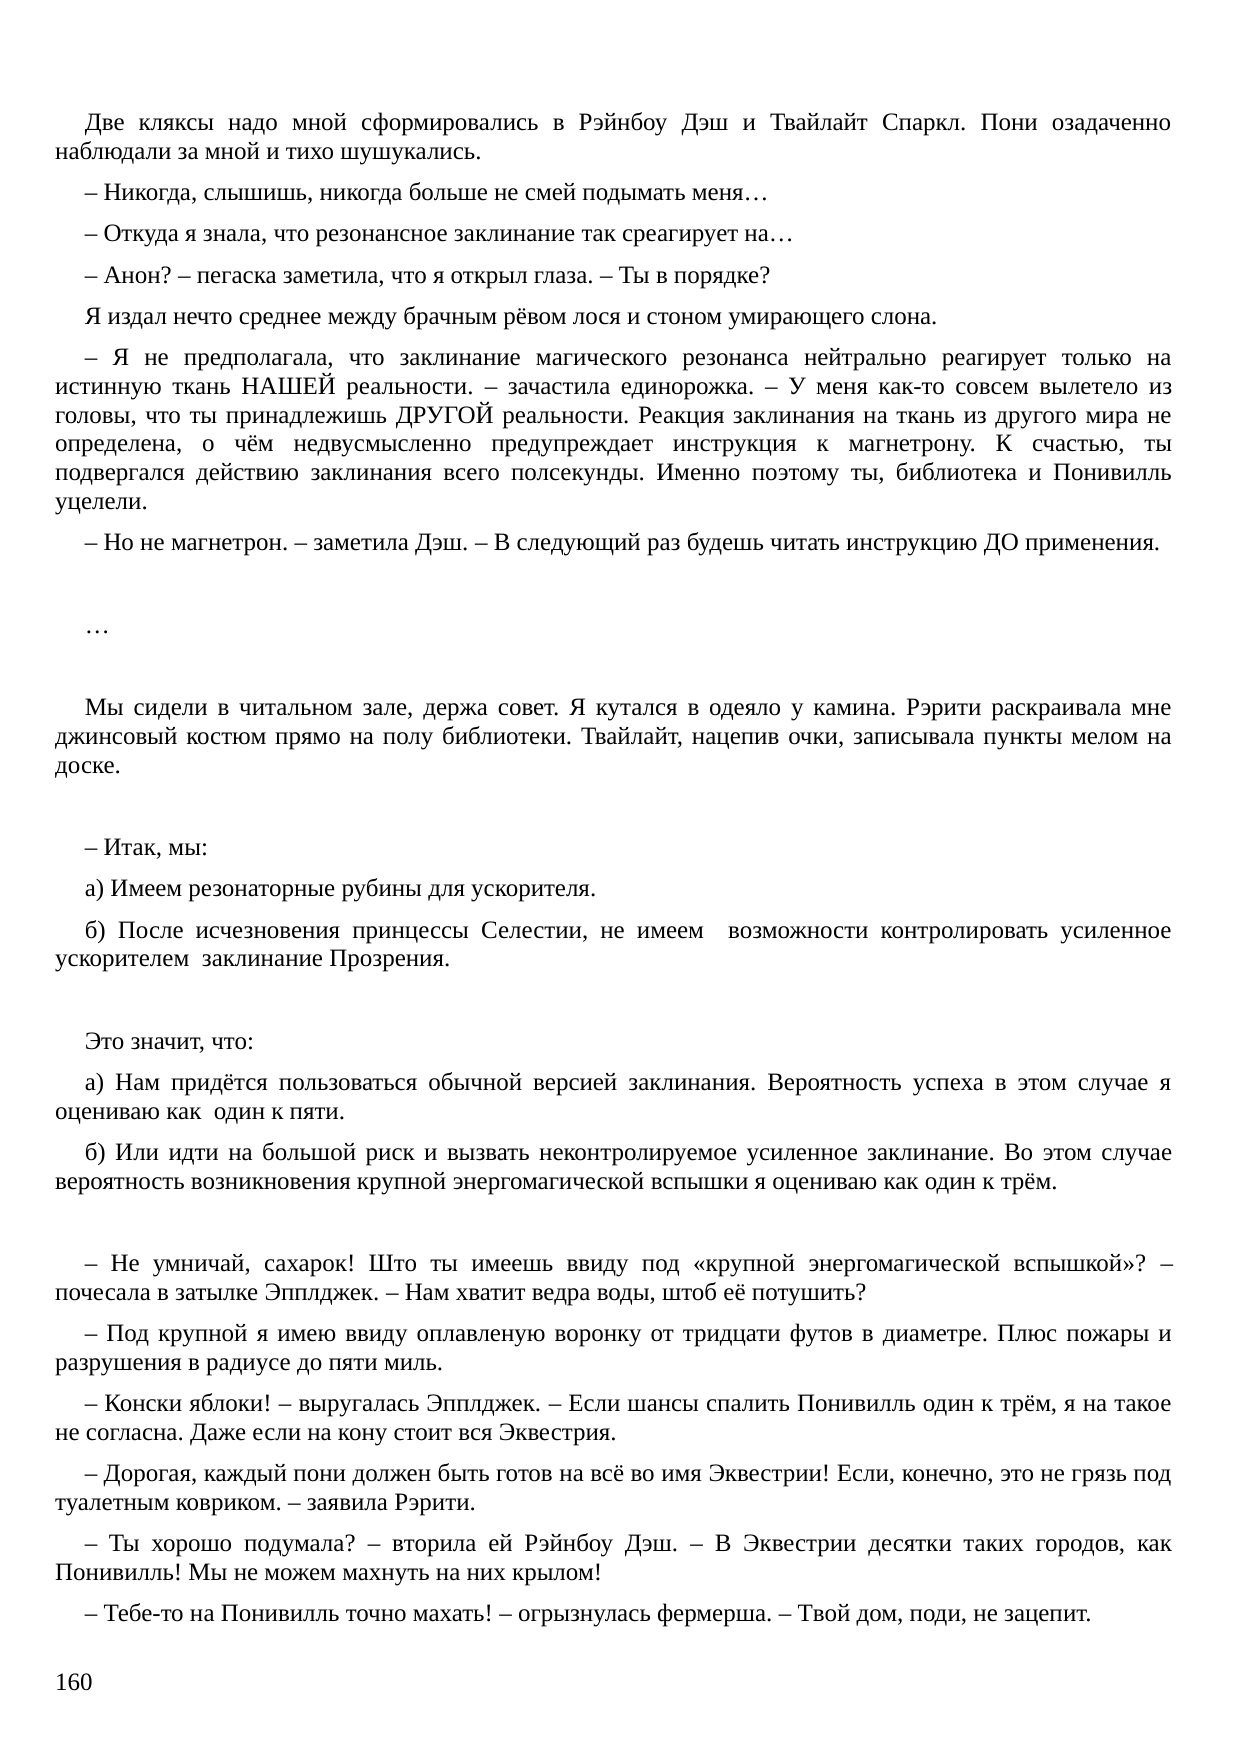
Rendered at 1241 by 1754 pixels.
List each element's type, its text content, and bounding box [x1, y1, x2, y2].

text – Тебе-то на Понивилль точно махать! – огрызнулась фермерша. – Твой дом, поди, не зацепит. [55, 1598, 1173, 1627]
text б) После исчезновения принцессы Селестии, не имеем возможности контролировать усиленное ускорителем заклинание Прозрения. [55, 915, 1173, 972]
text Две кляксы надо мной сформировались в Рэйнбоу Дэш и Твайлайт Спаркл. Пони озадаченно наблюдали за мной и тихо шушукались. [55, 107, 1173, 165]
text – Не умничай, сахарок! Што ты имеешь ввиду под «крупной энергомагической вспышкой»? – почесала в затылке Эпплджек. – Нам хватит ведра воды, штоб её потушить? [55, 1248, 1173, 1306]
text – Конски яблоки! – выругалась Эпплджек. – Если шансы спалить Понивилль один к трём, я на такое не согласна. Даже если на кону стоит вся Эквестрия. [55, 1388, 1173, 1446]
text б) Или идти на большой риск и вызвать неконтролируемое усиленное заклинание. Во этом случае вероятность возникновения крупной энергомагической вспышки я оцениваю как один к трём. [55, 1137, 1173, 1195]
text – Я не предполагала, что заклинание магического резонанса нейтрально реагирует только на истинную ткань НАШЕЙ реальности. – зачастила единорожка. – У меня как-то совсем вылетело из головы, что ты принадлежишь ДРУГОЙ реальности. Реакция заклинания на ткань из другого мира не определена, о чём недвусмысленно предупреждает инструкция к магнетрону. К счастью, ты подвергался действию заклинания всего полсекунды. Именно поэтому ты, библиотека и Понивилль уцелели. [55, 342, 1173, 515]
text Я издал нечто среднее между брачным рёвом лося и стоном умирающего слона. [55, 301, 1173, 330]
text … [55, 610, 1173, 638]
text – Ты хорошо подумала? – вторила ей Рэйнбоу Дэш. – В Эквестрии десятки таких городов, как Понивилль! Мы не можем махнуть на них крылом! [55, 1528, 1173, 1586]
text – Анон? – пегаска заметила, что я открыл глаза. – Ты в порядке? [55, 260, 1173, 288]
text – Дорогая, каждый пони должен быть готов на всё во имя Эквестрии! Если, конечно, это не грязь под туалетным ковриком. – заявила Рэрити. [55, 1458, 1173, 1516]
text а) Имеем резонаторные рубины для ускорителя. [55, 873, 1173, 902]
text – Откуда я знала, что резонансное заклинание так среагирует на… [55, 218, 1173, 247]
text – Под крупной я имею ввиду оплавленую воронку от тридцати футов в диаметре. Плюс пожары и разрушения в радиусе до пяти миль. [55, 1318, 1173, 1376]
text Мы сидели в читальном зале, держа совет. Я кутался в одеяло у камина. Рэрити раскраивала мне джинсовый костюм прямо на полу библиотеки. Твайлайт, нацепив очки, записывала пункты мелом на доске. [55, 692, 1173, 778]
text – Итак, мы: [55, 832, 1173, 861]
text – Никогда, слышишь, никогда больше не смей подымать меня… [55, 177, 1173, 206]
text – Но не магнетрон. – заметила Дэш. – В следующий раз будешь читать инструкцию ДО применения. [55, 527, 1173, 556]
text Это значит, что: [55, 1026, 1173, 1055]
text а) Нам придётся пользоваться обычной версией заклинания. Вероятность успеха в этом случае я оцениваю как один к пяти. [55, 1067, 1173, 1125]
